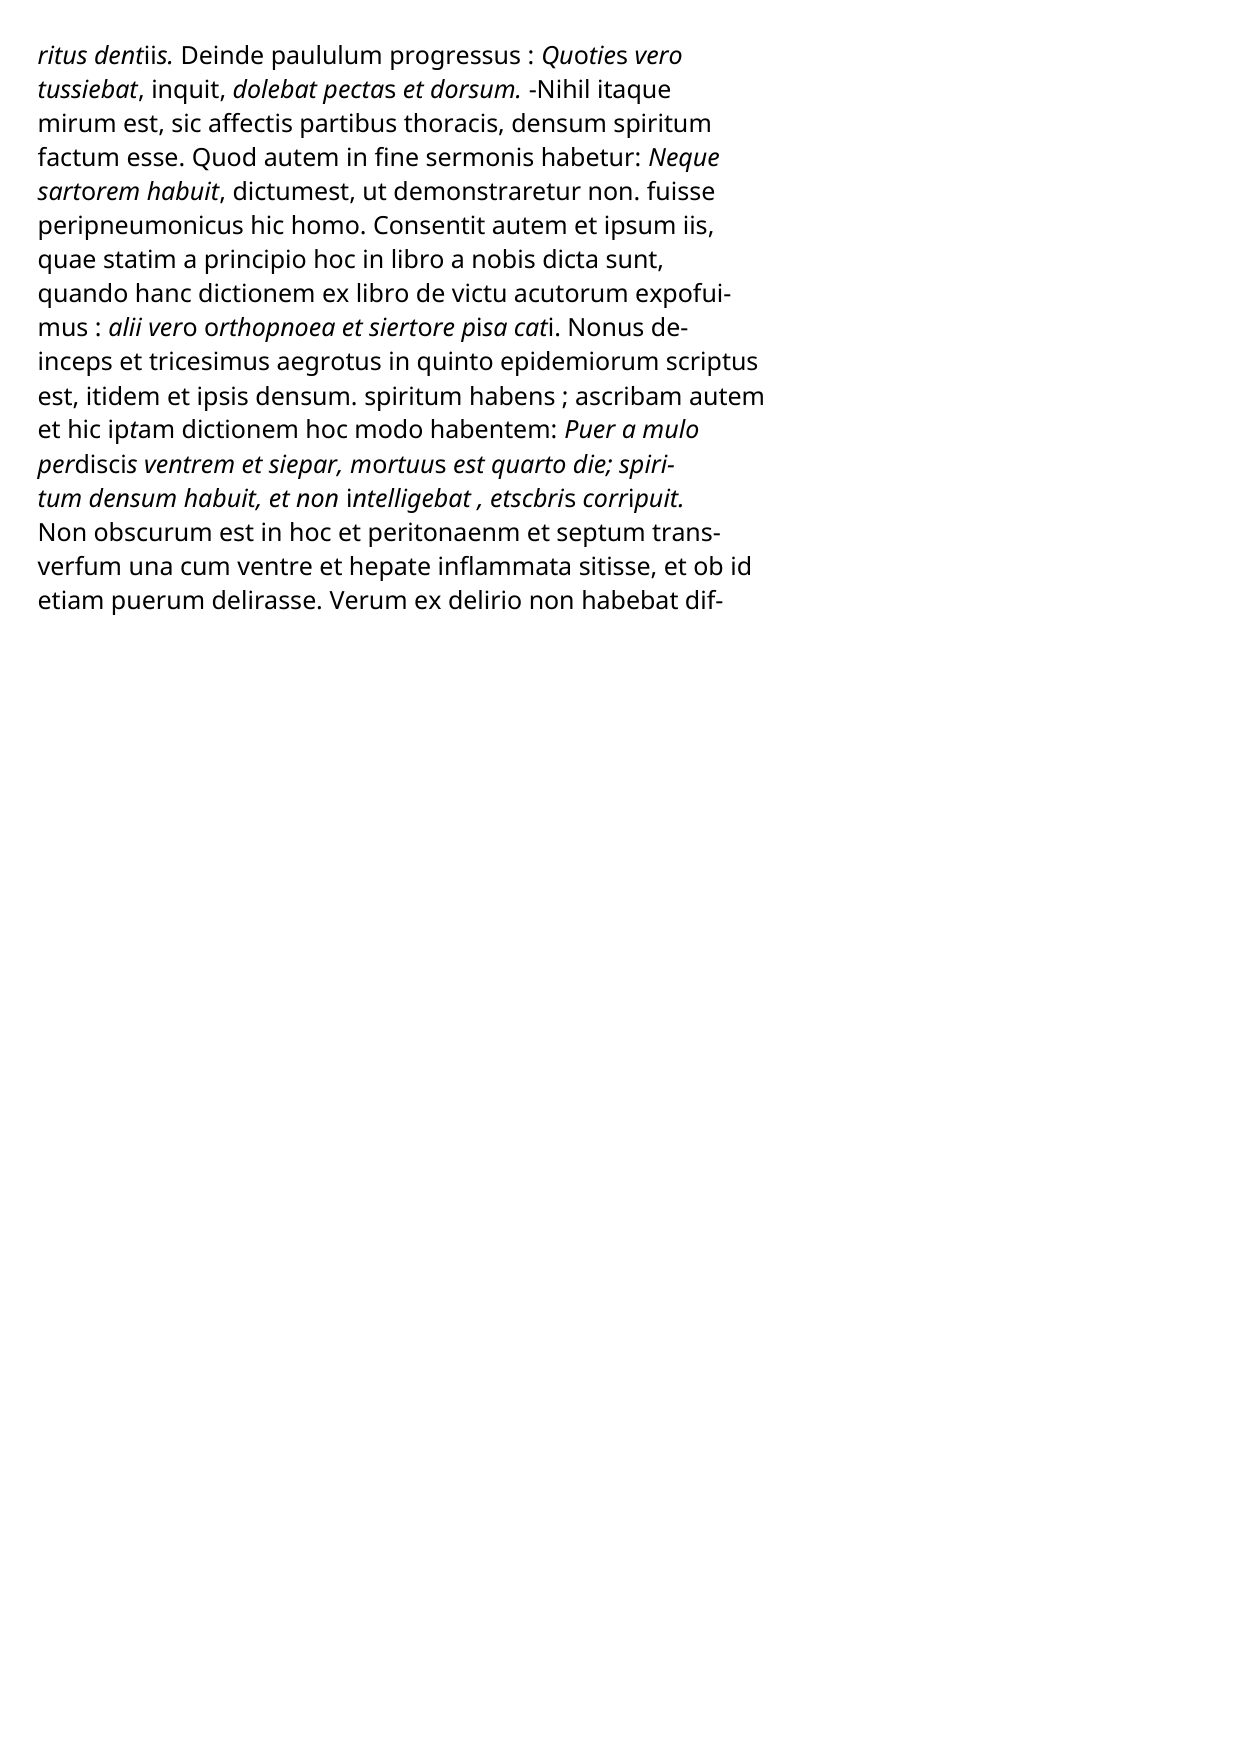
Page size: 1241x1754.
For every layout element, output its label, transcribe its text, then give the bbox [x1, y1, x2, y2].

text ritus dentiis. Deinde paululum progressus : Quoties vero tussiebat, inquit, dolebat pectas et dorsum. -Nihil itaque mirum est, sic affectis partibus thoracis, densum spiritum factum esse. Quod autem in fine sermonis habetur: Neque sartorem habuit, dictumest, ut demonstraretur non. fuisse peripneumonicus hic homo. Consentit autem et ipsum iis, quae statim a principio hoc in libro a nobis dicta sunt, quando hanc dictionem ex libro de victu acutorum expofui- mus : alii vero orthopnoea et siertore pisa cati. Nonus de- inceps et tricesimus aegrotus in quinto epidemiorum scriptus est, itidem et ipsis densum. spiritum habens ; ascribam autem et hic iptam dictionem hoc modo habentem: Puer a mulo perdiscis ventrem et siepar, mortuus est quarto die; spiri- tum densum habuit, et non intelligebat , etscbris corripuit. Non obscurum est in hoc et peritonaenm et septum trans- verfum una cum ventre et hepate inflammata sitisse, et ob id etiam puerum delirasse. Verum ex delirio non habebat dif- [37, 37, 1203, 617]
